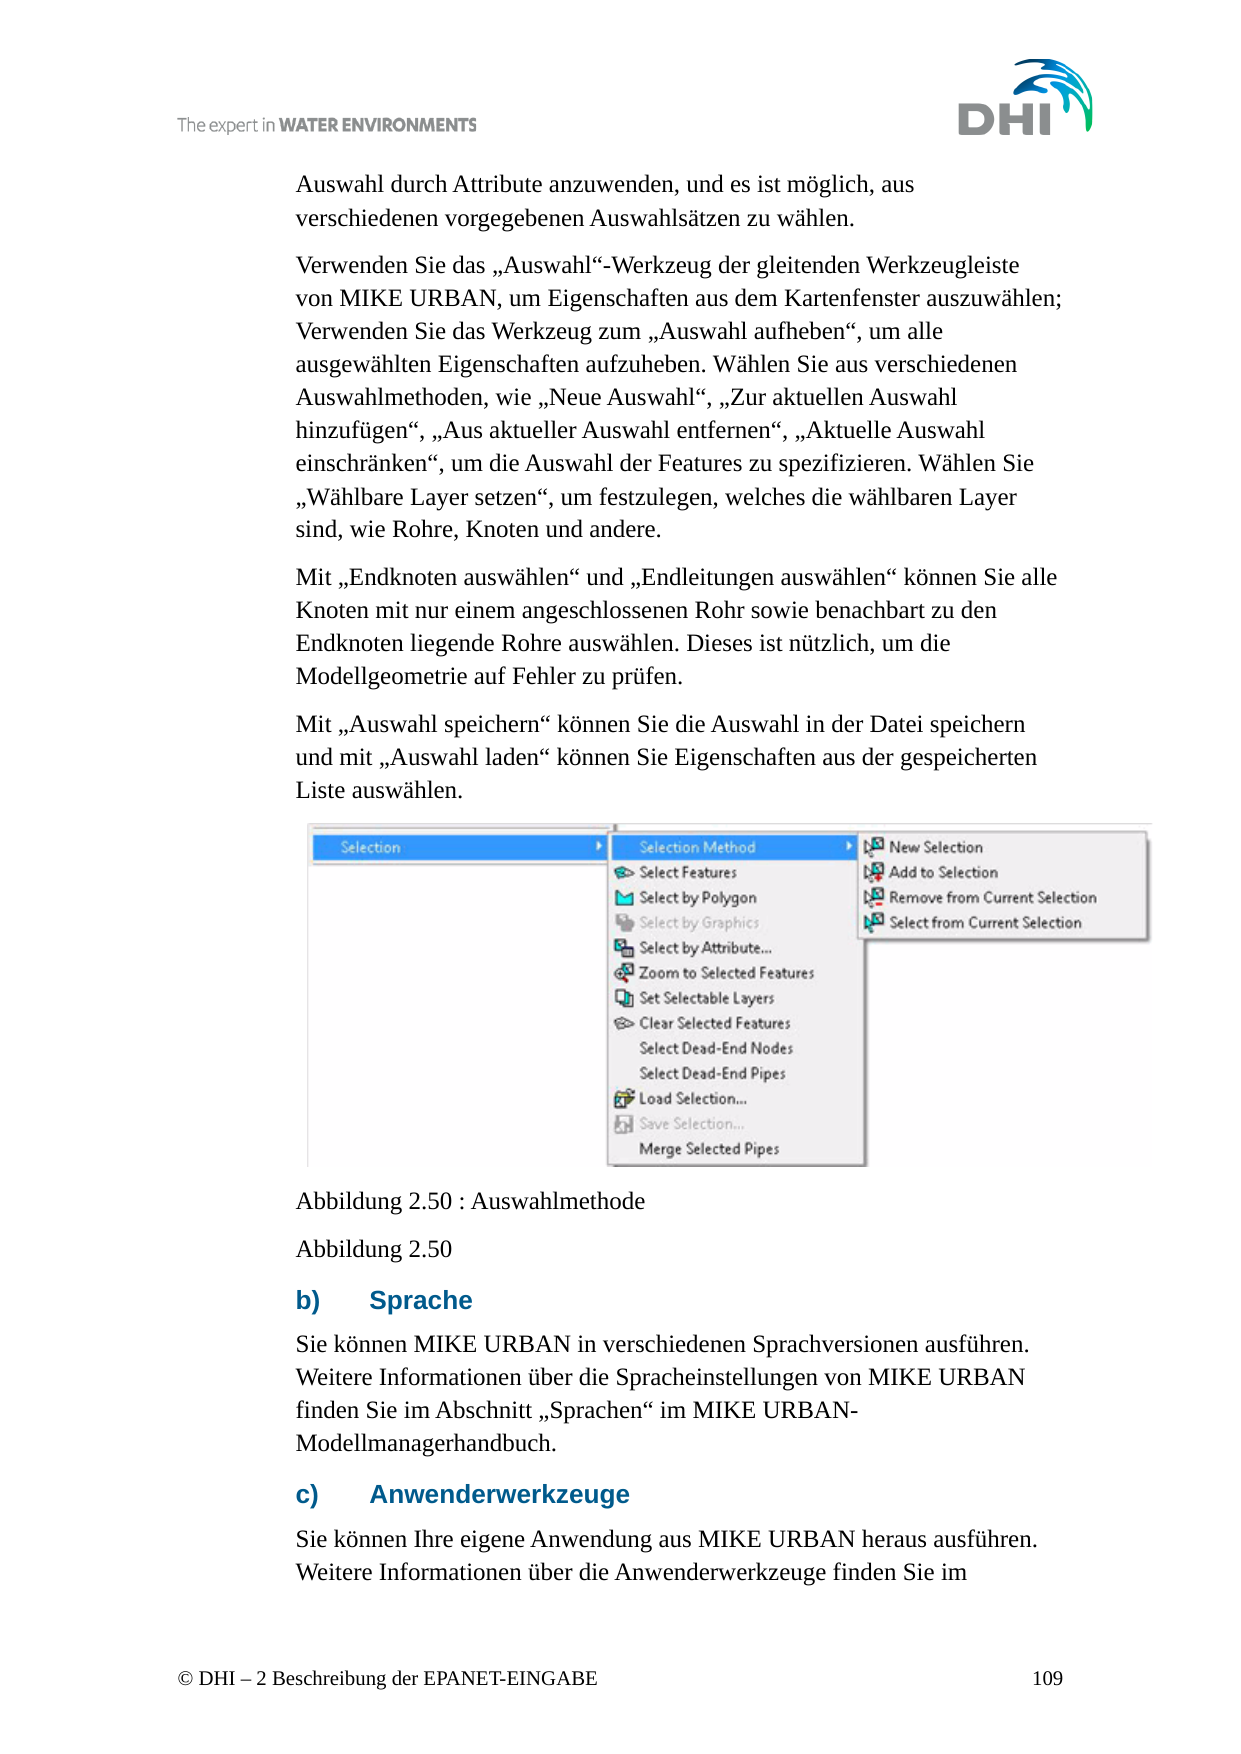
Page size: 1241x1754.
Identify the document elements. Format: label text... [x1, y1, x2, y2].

text Auswahl durch Attribute anzuwenden, und es ist möglich, aus verschiedenen vorgegebenen Auswahlsätzen zu wählen. [295, 169, 1063, 231]
picture [177, 117, 477, 135]
picture [958, 59, 1093, 135]
text Sie können Ihre eigene Anwendung aus MIKE URBAN heraus ausführen. Weitere Informationen über die Anwenderwerkzeuge finden Sie im [295, 1524, 1063, 1586]
text Mit „Endknoten auswählen“ und „Endleitungen auswählen“ können Sie alle Knoten mit nur einem angeschlossenen Rohr sowie benachbart zu den Endknoten liegende Rohre auswählen. Dieses ist nützlich, um die Modellgeometrie auf Fehler zu prüfen. [295, 562, 1063, 690]
text Verwenden Sie das „Auswahl“-Werkzeug der gleitenden Werkzeugleiste von MIKE URBAN, um Eigenschaften aus dem Kartenfenster auszuwählen; Verwenden Sie das Werkzeug zum „Auswahl aufheben“, um alle ausgewählten Eigenschaften aufzuheben. Wählen Sie aus verschiedenen Auswahlmethoden, wie „Neue Auswahl“, „Zur aktuellen Auswahl hinzufügen“, „Aus aktueller Auswahl entfernen“, „Aktuelle Auswahl einschränken“, um die Auswahl der Features zu spezifizieren. Wählen Sie „Wählbare Layer setzen“, um festzulegen, welches die wählbaren Layer sind, wie Rohre, Knoten und andere. [295, 250, 1063, 543]
subtitle Sprache [295, 1284, 1063, 1315]
text Mit „Auswahl speichern“ können Sie die Auswahl in der Datei speichern und mit „Auswahl laden“ können Sie Eigenschaften aus der gespeicherten Liste auswählen. [295, 709, 1063, 804]
text Abbildung 2.50 [295, 1234, 1063, 1262]
subtitle Anwenderwerkzeuge [295, 1479, 1063, 1509]
text Sie können MIKE URBAN in verschiedenen Sprachversionen ausführen. Weitere Informationen über die Spracheinstellungen von MIKE URBAN finden Sie im Abschnitt „Sprachen“ im MIKE URBAN-Modellmanagerhandbuch. [295, 1329, 1063, 1457]
text Abbildung 2.50 : Auswahlmethode [295, 1186, 1063, 1215]
picture [307, 823, 1153, 1167]
